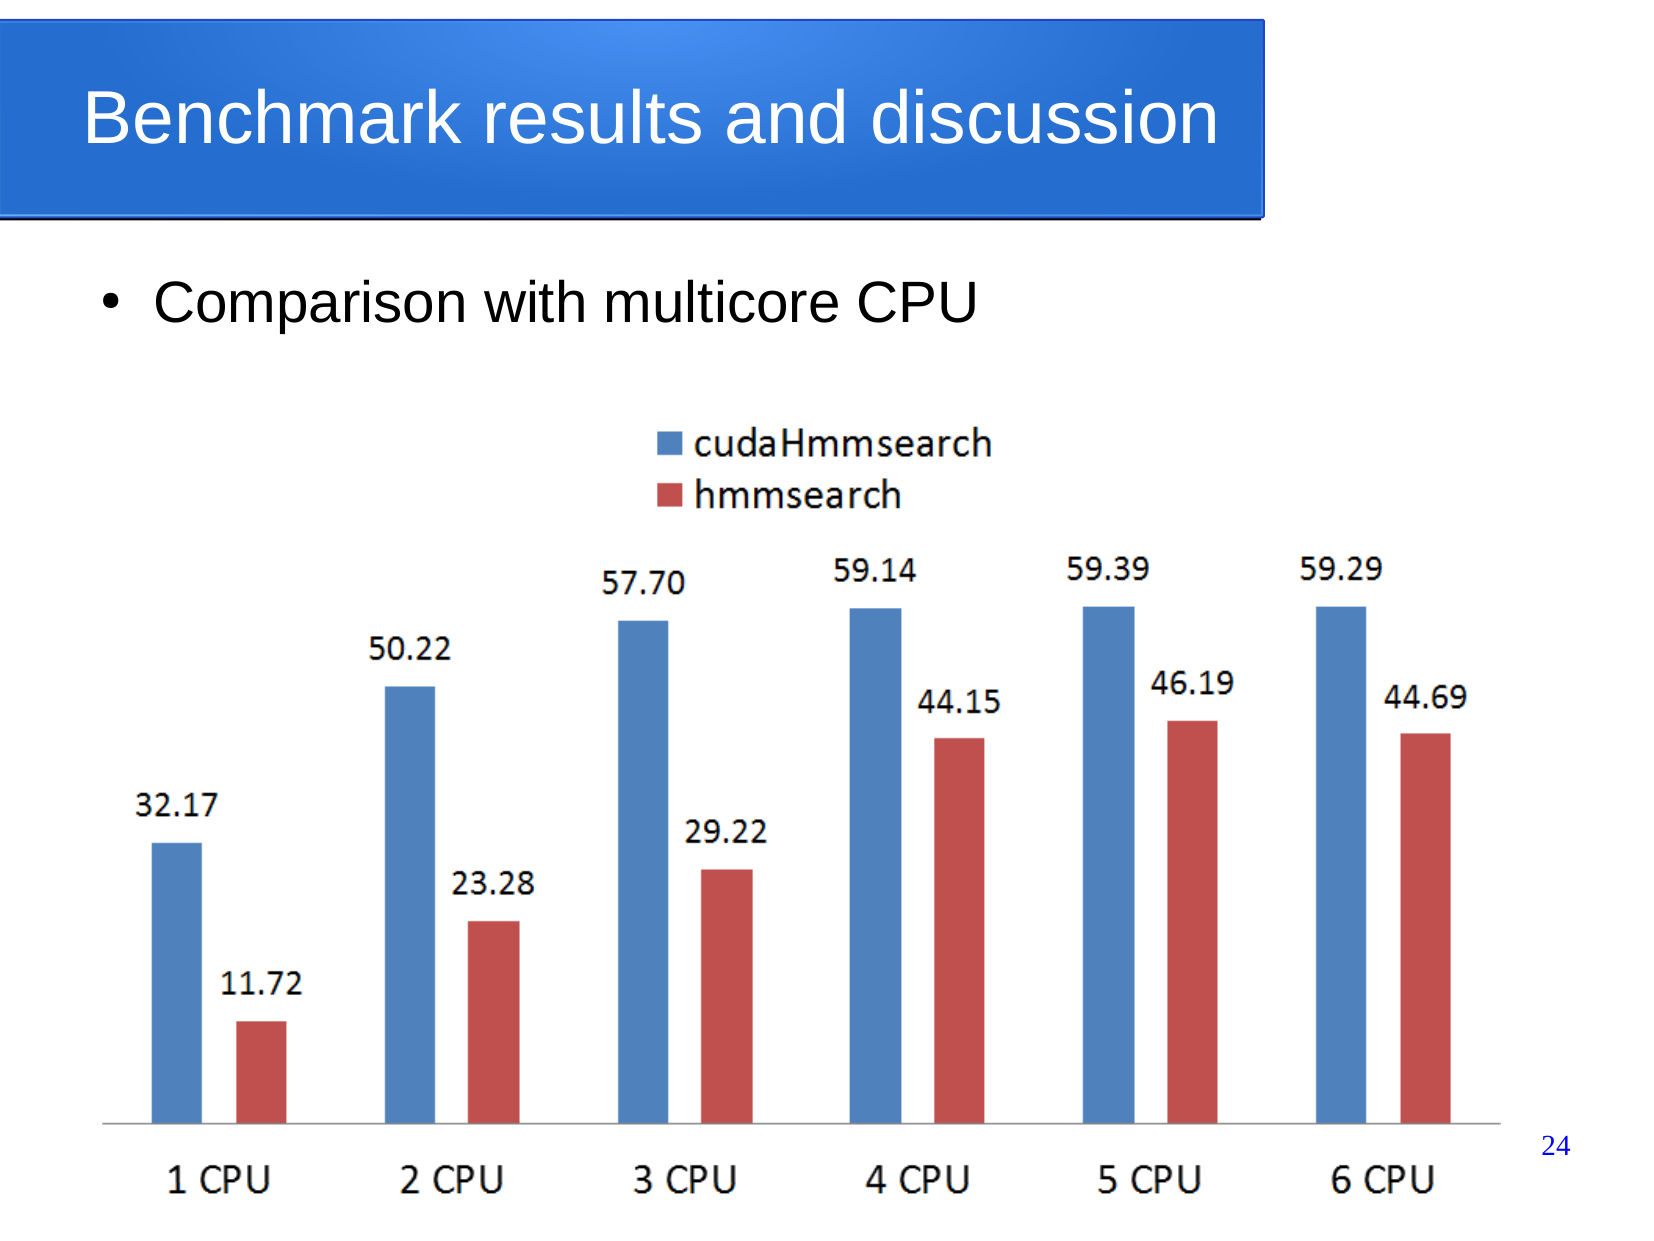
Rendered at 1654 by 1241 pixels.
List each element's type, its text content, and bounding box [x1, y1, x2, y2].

title Benchmark results and discussion [82, 25, 1250, 211]
picture [102, 413, 1501, 1203]
list Comparison with multicore CPU [82, 269, 1538, 1201]
